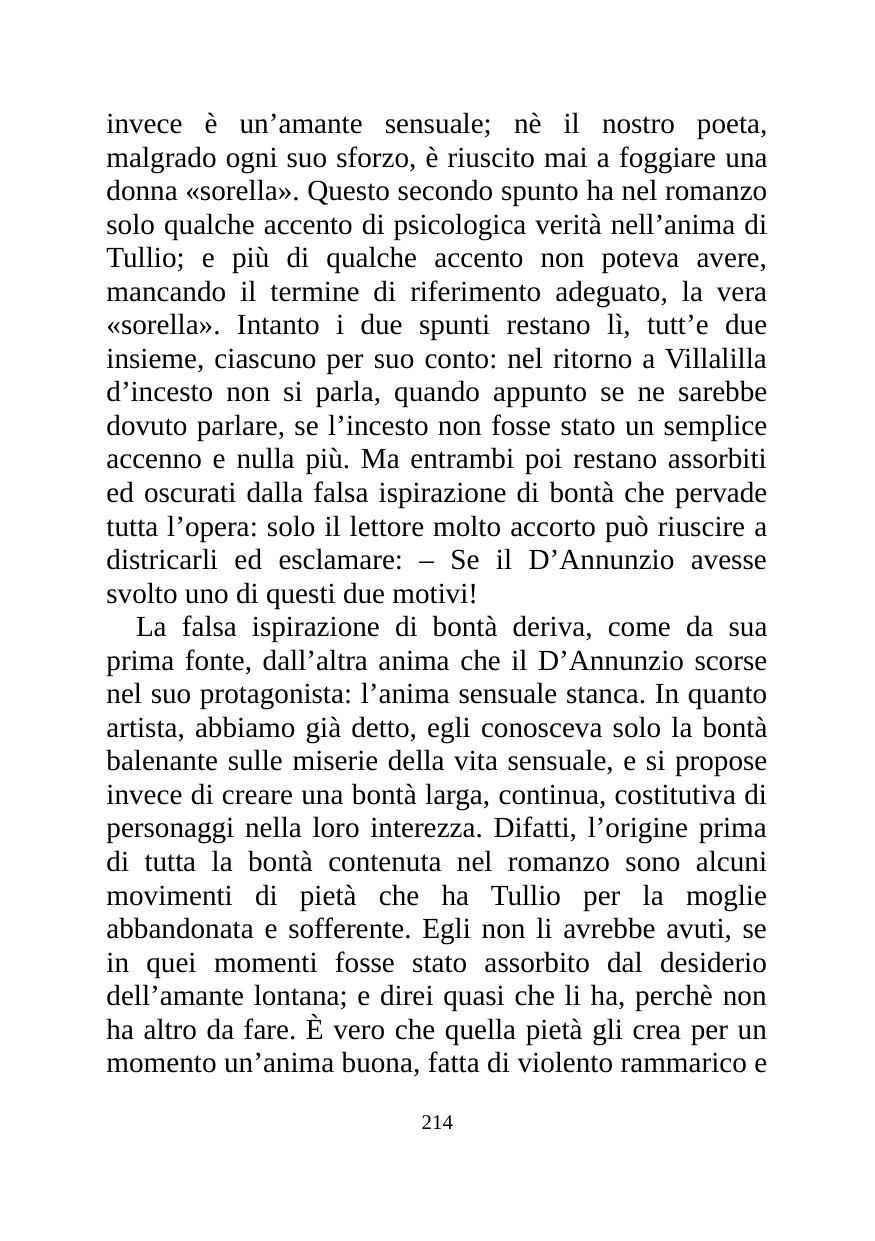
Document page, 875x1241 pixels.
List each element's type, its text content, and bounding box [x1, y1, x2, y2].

text La falsa ispirazione di bontà deriva, come da sua prima fonte, dall’altra anima che il D’Annunzio scorse nel suo protagonista: l’anima sensuale stanca. In quanto artista, abbiamo già detto, egli conosceva solo la bontà balenante sulle miserie della vita sensuale, e si propose invece di creare una bontà larga, continua, costitutiva di personaggi nella loro interezza. Difatti, l’origine prima di tutta la bontà contenuta nel romanzo sono alcuni movimenti di pietà che ha Tullio per la moglie abbandonata e sofferente. Egli non li avrebbe avuti, se in quei momenti fosse stato assorbito dal desiderio dell’amante lontana; e direi quasi che li ha, perchè non ha altro da fare. È vero che quella pietà gli crea per un momento un’anima buona, fatta di violento rammarico e [106, 609, 768, 1079]
text invece è un’amante sensuale; nè il nostro poeta, malgrado ogni suo sforzo, è riuscito mai a foggiare una donna «sorella». Questo secondo spunto ha nel romanzo solo qualche accento di psicologica verità nell’anima di Tullio; e più di qualche accento non poteva avere, mancando il termine di riferimento adeguato, la vera «sorella». Intanto i due spunti restano lì, tutt’e due insieme, ciascuno per suo conto: nel ritorno a Villalilla d’incesto non si parla, quando appunto se ne sarebbe dovuto parlare, se l’incesto non fosse stato un semplice accenno e nulla più. Ma entrambi poi restano assorbiti ed oscurati dalla falsa ispirazione di bontà che pervade tutta l’opera: solo il lettore molto accorto può riuscire a districarli ed esclamare: – Se il D’Annunzio avesse svolto uno di questi due motivi! [106, 106, 768, 609]
